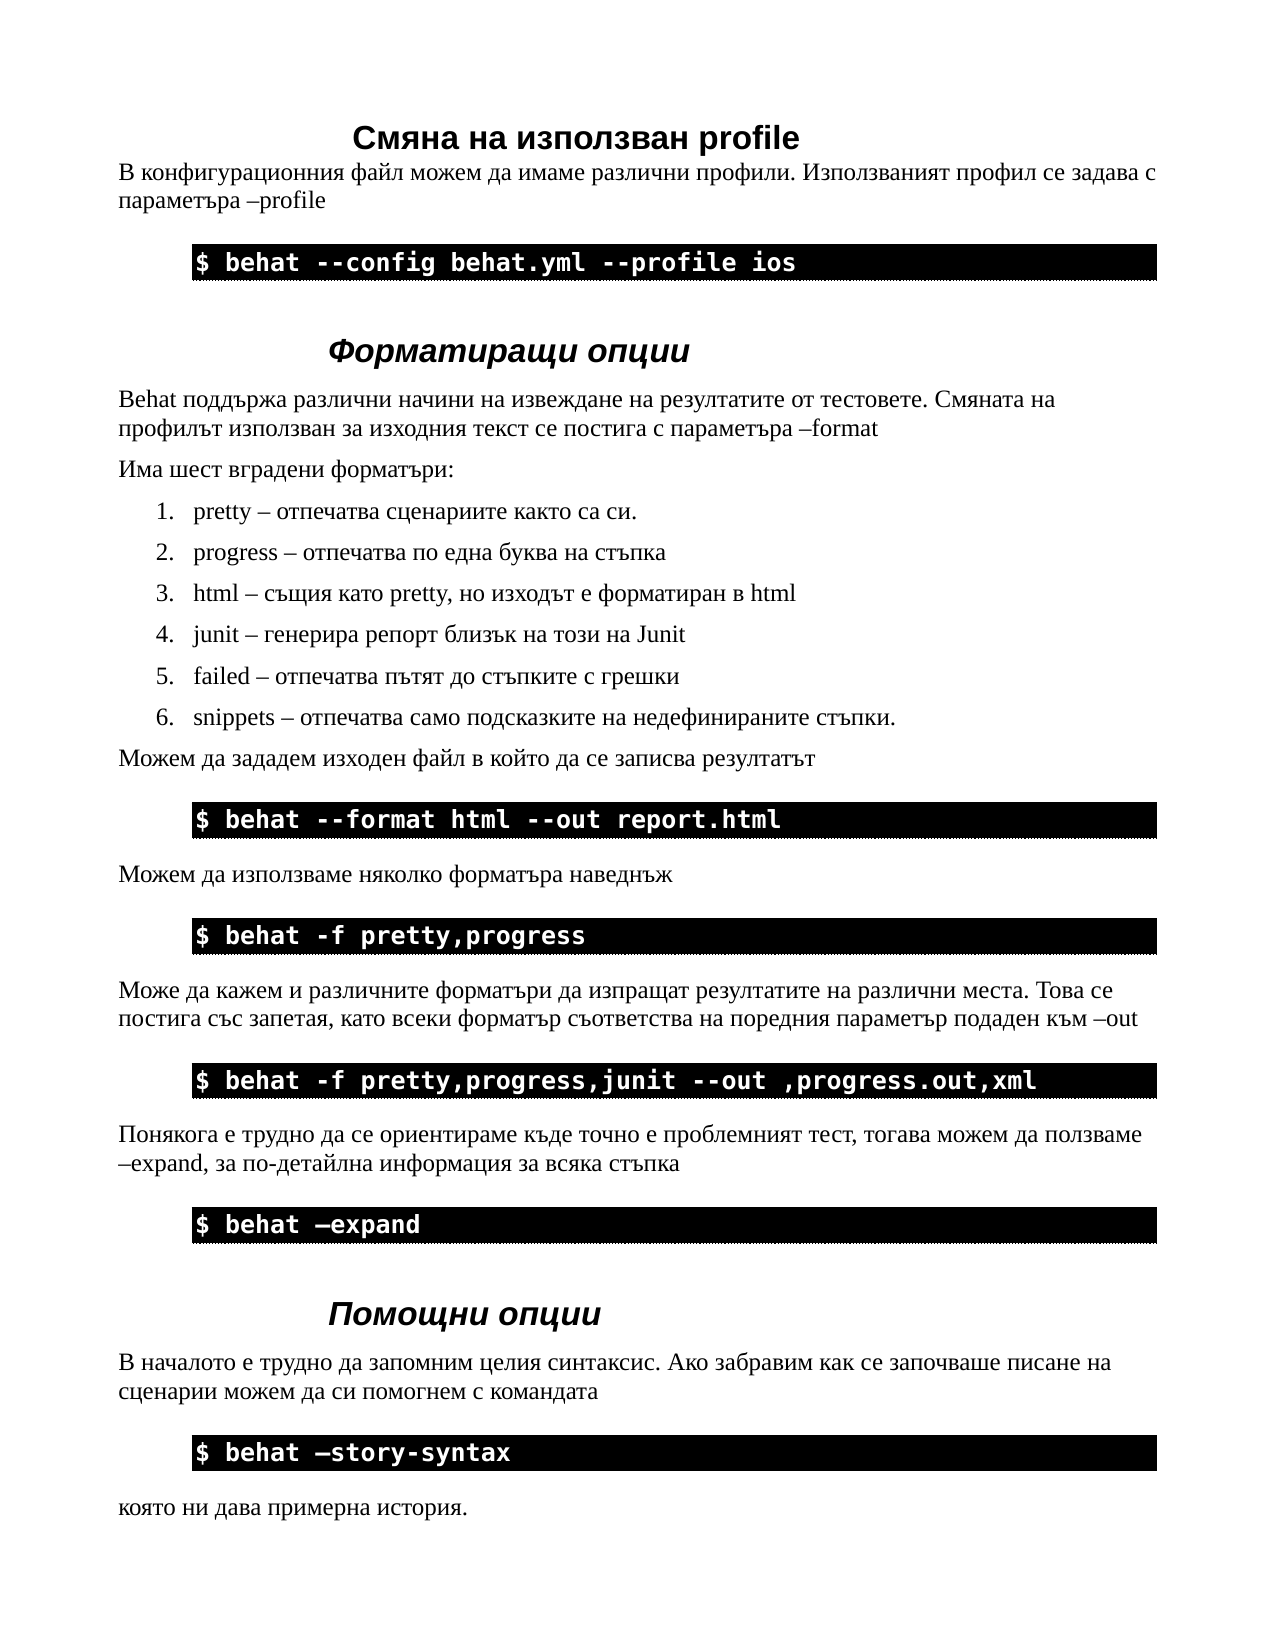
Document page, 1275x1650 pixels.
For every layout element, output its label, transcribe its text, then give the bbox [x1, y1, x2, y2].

text Можем да използваме няколко форматъра наведнъж [118, 859, 1157, 888]
list html – същия като pretty, но изходът е форматиран в html [156, 578, 1157, 607]
text Behat поддържа различни начини на извеждане на резултатите от тестовете. Смяната на профилът използван за изходния текст се постига с параметъра –format [118, 384, 1157, 442]
subtitle Форматиращи опции [328, 331, 1157, 369]
list pretty – отпечатва сценариите както са си. [156, 496, 1157, 524]
text $ behat -f pretty,progress,junit --out ,progress.out,xml [192, 1063, 1157, 1098]
subtitle Помощни опции [328, 1294, 1157, 1332]
text $ behat –expand [192, 1207, 1157, 1243]
text $ behat --config behat.yml --profile ios [192, 244, 1157, 280]
list progress – отпечатва по една буква на стъпка [156, 537, 1157, 566]
text която ни дава примерна история. [118, 1492, 1157, 1520]
list junit – генерира репорт близък на този на Junit [156, 619, 1157, 648]
list failed – отпечатва пътят до стъпките с грешки [156, 661, 1157, 689]
text $ behat –story-syntax [192, 1435, 1157, 1471]
text $ behat -f pretty,progress [192, 918, 1157, 954]
list snippets – отпечатва само подсказките на недефинираните стъпки. [156, 702, 1157, 731]
text В конфигурационния файл можем да имаме различни профили. Използваният профил се задава с параметъра –profile [118, 157, 1157, 214]
text Понякога е трудно да се ориентираме къде точно е проблемният тест, тогава можем да ползваме –expand, за по-детайлна информация за всяка стъпка [118, 1119, 1157, 1177]
text $ behat --format html --out report.html [192, 802, 1157, 838]
text Има шест вградени форматъри: [118, 454, 1157, 483]
subtitle Смяна на използван profile [352, 118, 1157, 157]
text Може да кажем и различните форматъри да изпращат резултатите на различни места. Това се постига със запетая, като всеки форматър съответства на поредния параметър подаден към –out [118, 975, 1157, 1032]
text В началото е трудно да запомним целия синтаксис. Ако забравим как се започваше писане на сценарии можем да си помогнем с командата [118, 1347, 1157, 1404]
text Можем да зададем изходен файл в който да се записва резултатът [118, 743, 1157, 772]
